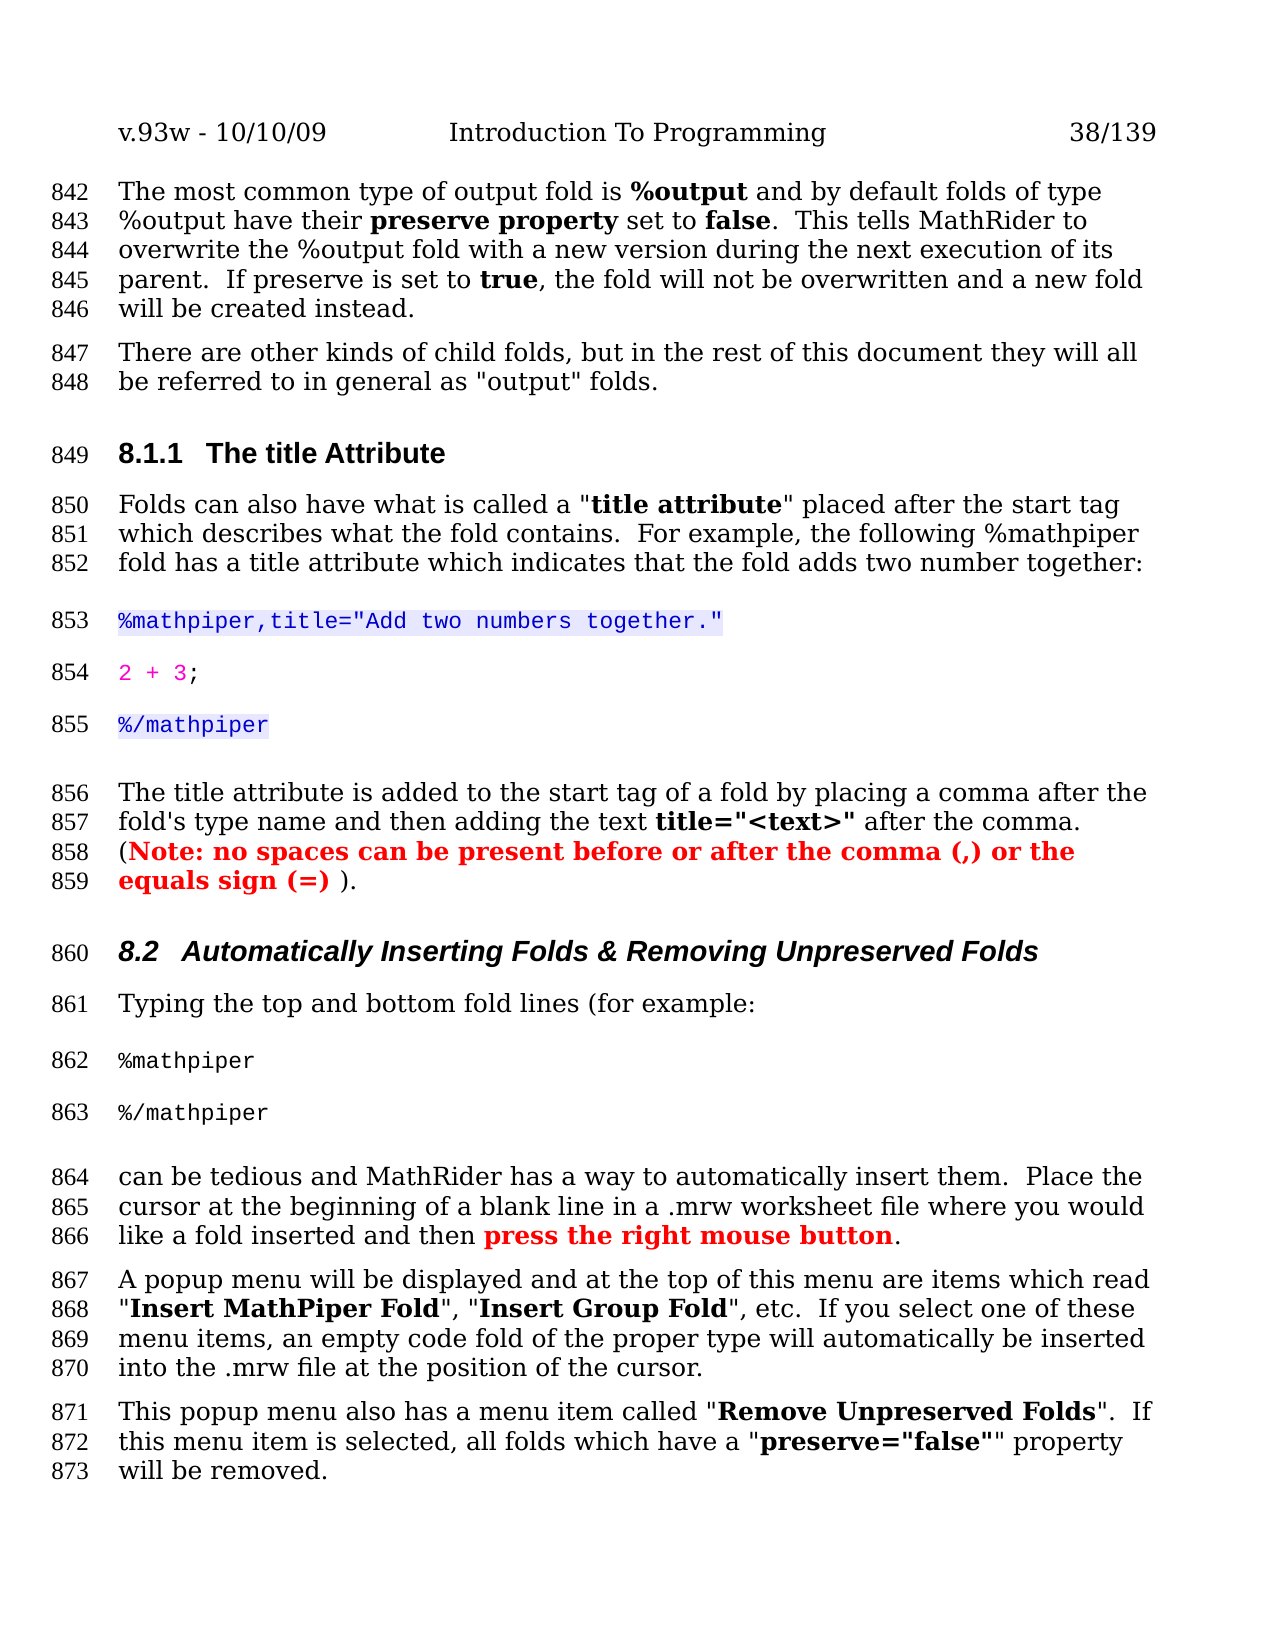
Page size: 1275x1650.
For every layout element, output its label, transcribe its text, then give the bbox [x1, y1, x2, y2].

subtitle The title Attribute [118, 436, 1157, 469]
text There are other kinds of child folds, but in the rest of this document they will all be referred to in general as "output" folds. [118, 338, 1157, 397]
text %mathpiper [118, 1050, 1157, 1076]
text 2 + 3; [118, 662, 1157, 688]
text %mathpiper,title="Add two numbers together." [118, 610, 1157, 636]
text %/mathpiper [118, 1102, 1157, 1128]
text A popup menu will be displayed and at the top of this menu are items which read "Insert MathPiper Fold", "Insert Group Fold", etc. If you select one of these menu items, an empty code fold of the proper type will automatically be inserted into the .mrw file at the position of the cursor. [118, 1265, 1157, 1382]
subtitle Automatically Inserting Folds & Removing Unpreserved Folds [118, 934, 1157, 968]
text can be tedious and MathRider has a way to automatically insert them. Place the cursor at the beginning of a blank line in a .mrw worksheet file where you would like a fold inserted and then press the right mouse button. [118, 1163, 1157, 1250]
text The most common type of output fold is %output and by default folds of type %output have their preserve property set to false. This tells MathRider to overwrite the %output fold with a new version during the next execution of its parent. If preserve is set to true, the fold will not be overwritten and a new fold will be created instead. [118, 177, 1157, 323]
text %/mathpiper [118, 713, 1157, 739]
text The title attribute is added to the start tag of a fold by placing a comma after the fold's type name and then adding the text title="<text>" after the comma. (Note: no spaces can be present before or after the comma (,) or the equals sign (=) ). [118, 778, 1157, 895]
text This popup menu also has a menu item called "Remove Unpreserved Folds". If this menu item is selected, all folds which have a "preserve="false"" property will be removed. [118, 1397, 1157, 1485]
text Folds can also have what is called a "title attribute" placed after the start tag which describes what the fold contains. For example, the following %mathpiper fold has a title attribute which indicates that the fold adds two number together: [118, 490, 1157, 578]
text Typing the top and bottom fold lines (for example: [118, 989, 1157, 1018]
